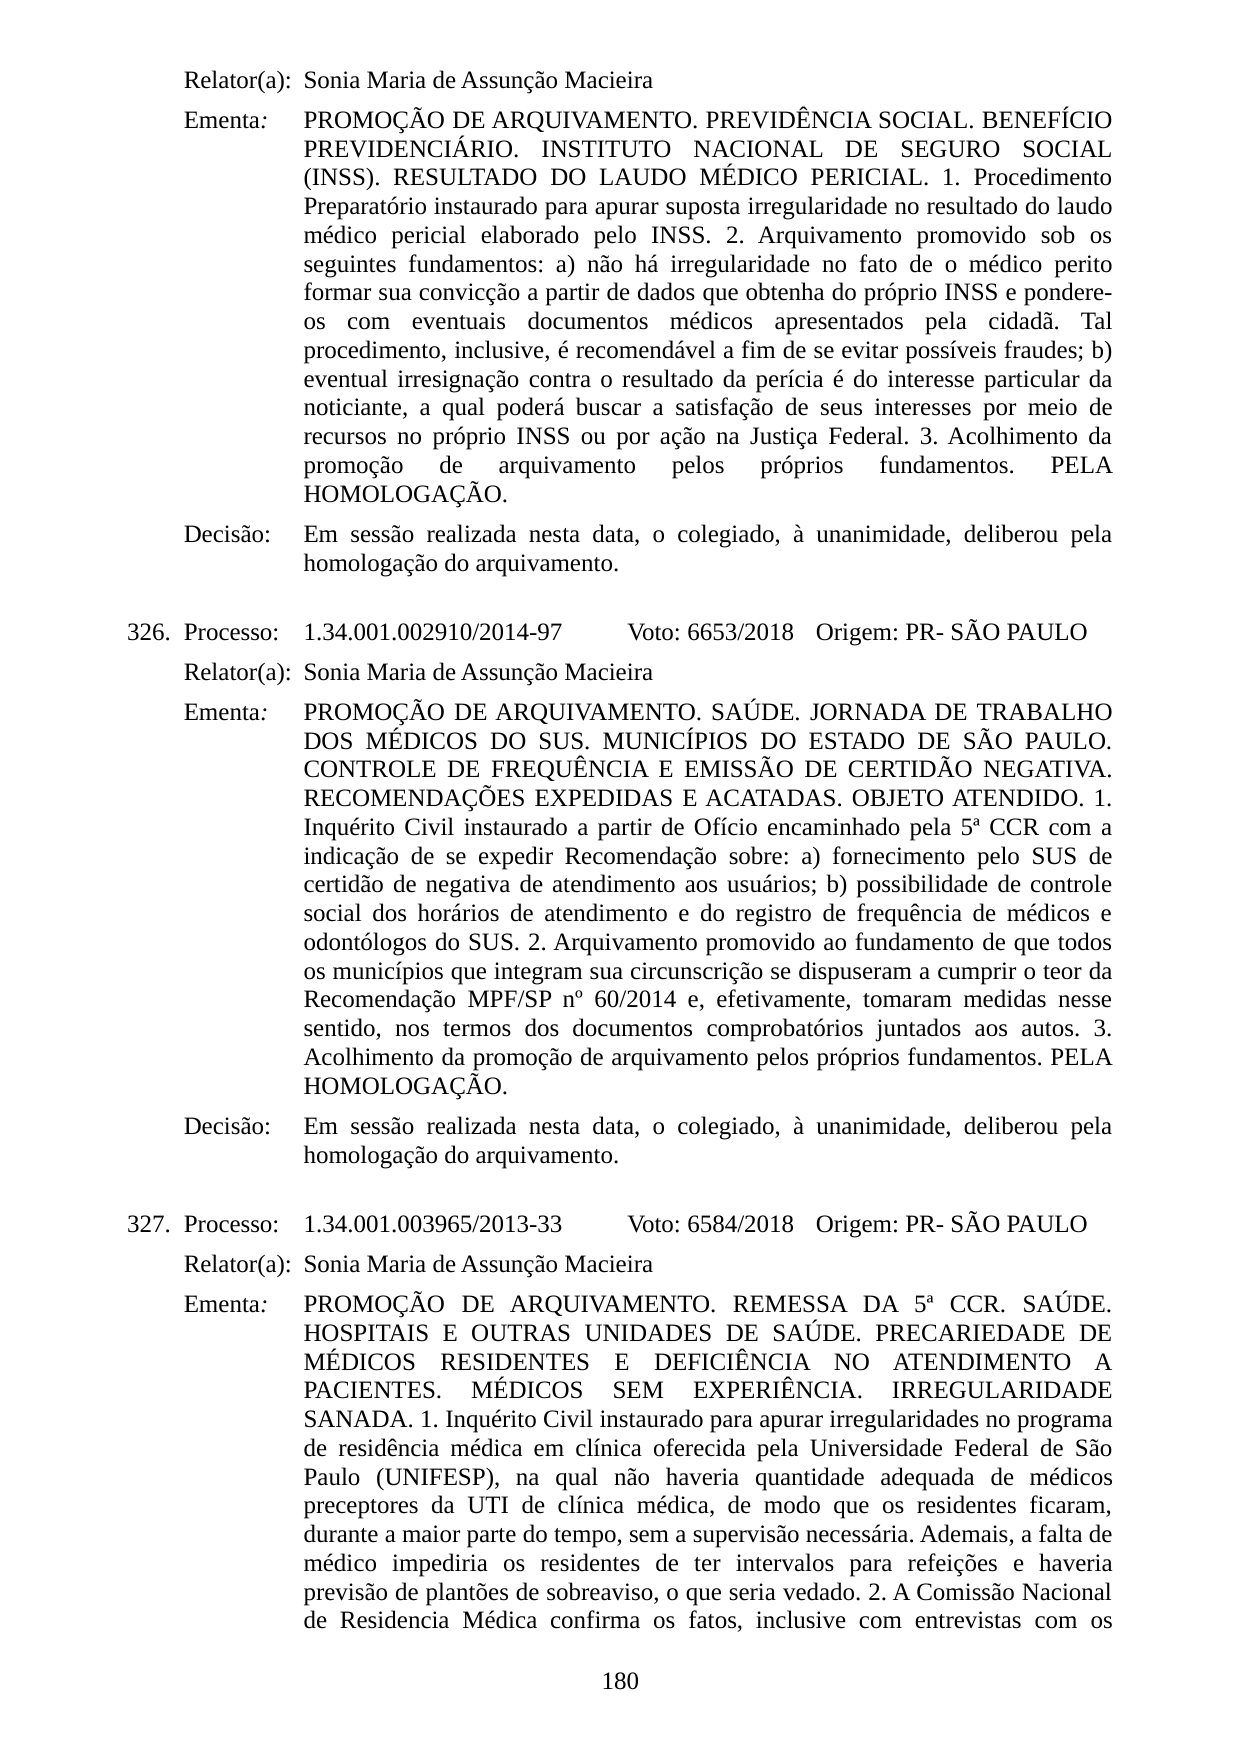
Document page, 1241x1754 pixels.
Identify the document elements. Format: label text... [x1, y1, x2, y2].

table_header 327. [121, 1203, 178, 1243]
table_cell [121, 1284, 178, 1640]
table_cell PROMOÇÃO DE ARQUIVAMENTO. REMESSA DA 5ª CCR. SAÚDE. HOSPITAIS E OUTRAS UNIDADES DE SAÚDE. PRECARIEDADE DE MÉDICOS RESIDENTES E DEFICIÊNCIA NO ATENDIMENTO A PACIENTES. MÉDICOS SEM EXPERIÊNCIA. IRREGULARIDADE SANADA. 1. Inquérito Civil instaurado para apurar irregularidades no programa de residência médica em clínica oferecida pela Universidade Federal de São Paulo (UNIFESP), na qual não haveria quantidade adequada de médicos preceptores da UTI de clínica médica, de modo que os residentes ficaram, durante a maior parte do tempo, sem a supervisão necessária. Ademais, a falta de médico impediria os residentes de ter intervalos para refeições e haveria previsão de plantões de sobreaviso, o que seria vedado. 2. A Comissão Nacional de Residencia Médica confirma os fatos, inclusive com entrevistas com os [298, 1284, 1119, 1640]
table_cell [121, 513, 178, 582]
table_cell Ementa: [178, 691, 298, 1105]
table_cell [121, 1243, 178, 1283]
table_cell Ementa: [178, 99, 298, 513]
table_header Processo: [178, 1203, 298, 1243]
table_cell Decisão: [178, 513, 298, 582]
table_header 1.34.001.003965/2013-33 [298, 1203, 621, 1243]
table_cell Em sessão realizada nesta data, o colegiado, à unanimidade, deliberou pela homologação do arquivamento. [298, 1105, 1119, 1174]
table_cell Sonia Maria de Assunção Macieira [298, 651, 1119, 691]
table_header Origem: PR- SÃO PAULO [810, 1203, 1119, 1243]
table_cell [121, 1105, 178, 1174]
table_cell Relator(a): [178, 59, 298, 99]
table_cell PROMOÇÃO DE ARQUIVAMENTO. PREVIDÊNCIA SOCIAL. BENEFÍCIO PREVIDENCIÁRIO. INSTITUTO NACIONAL DE SEGURO SOCIAL (INSS). RESULTADO DO LAUDO MÉDICO PERICIAL. 1. Procedimento Preparatório instaurado para apurar suposta irregularidade no resultado do laudo médico pericial elaborado pelo INSS. 2. Arquivamento promovido sob os seguintes fundamentos: a) não há irregularidade no fato de o médico perito formar sua convicção a partir de dados que obtenha do próprio INSS e pondere-os com eventuais documentos médicos apresentados pela cidadã. Tal procedimento, inclusive, é recomendável a fim de se evitar possíveis fraudes; b) eventual irresignação contra o resultado da perícia é do interesse particular da noticiante, a qual poderá buscar a satisfação de seus interesses por meio de recursos no próprio INSS ou por ação na Justiça Federal. 3. Acolhimento da promoção de arquivamento pelos próprios fundamentos. PELA HOMOLOGAÇÃO. [298, 99, 1119, 513]
table_cell Relator(a): [178, 1243, 298, 1283]
table_header Origem: PR- SÃO PAULO [810, 611, 1119, 651]
table_header 1.34.001.002910/2014-97 [298, 611, 621, 651]
table_header Processo: [178, 611, 298, 651]
table_cell Sonia Maria de Assunção Macieira [298, 59, 1119, 99]
table_cell [121, 651, 178, 691]
table_cell Em sessão realizada nesta data, o colegiado, à unanimidade, deliberou pela homologação do arquivamento. [298, 513, 1119, 582]
table_cell Sonia Maria de Assunção Macieira [298, 1243, 1119, 1283]
table_header Voto: 6584/2018 [621, 1203, 810, 1243]
table_cell Decisão: [178, 1105, 298, 1174]
table_cell [121, 59, 178, 99]
table_header 326. [121, 611, 178, 651]
table_cell Ementa: [178, 1284, 298, 1640]
table_header Voto: 6653/2018 [621, 611, 810, 651]
table_cell PROMOÇÃO DE ARQUIVAMENTO. SAÚDE. JORNADA DE TRABALHO DOS MÉDICOS DO SUS. MUNICÍPIOS DO ESTADO DE SÃO PAULO. CONTROLE DE FREQUÊNCIA E EMISSÃO DE CERTIDÃO NEGATIVA. RECOMENDAÇÕES EXPEDIDAS E ACATADAS. OBJETO ATENDIDO. 1. Inquérito Civil instaurado a partir de Ofício encaminhado pela 5ª CCR com a indicação de se expedir Recomendação sobre: a) fornecimento pelo SUS de certidão de negativa de atendimento aos usuários; b) possibilidade de controle social dos horários de atendimento e do registro de frequência de médicos e odontólogos do SUS. 2. Arquivamento promovido ao fundamento de que todos os municípios que integram sua circunscrição se dispuseram a cumprir o teor da Recomendação MPF/SP nº 60/2014 e, efetivamente, tomaram medidas nesse sentido, nos termos dos documentos comprobatórios juntados aos autos. 3. Acolhimento da promoção de arquivamento pelos próprios fundamentos. PELA HOMOLOGAÇÃO. [298, 691, 1119, 1105]
table_cell [121, 99, 178, 513]
table_cell [121, 691, 178, 1105]
table_cell Relator(a): [178, 651, 298, 691]
